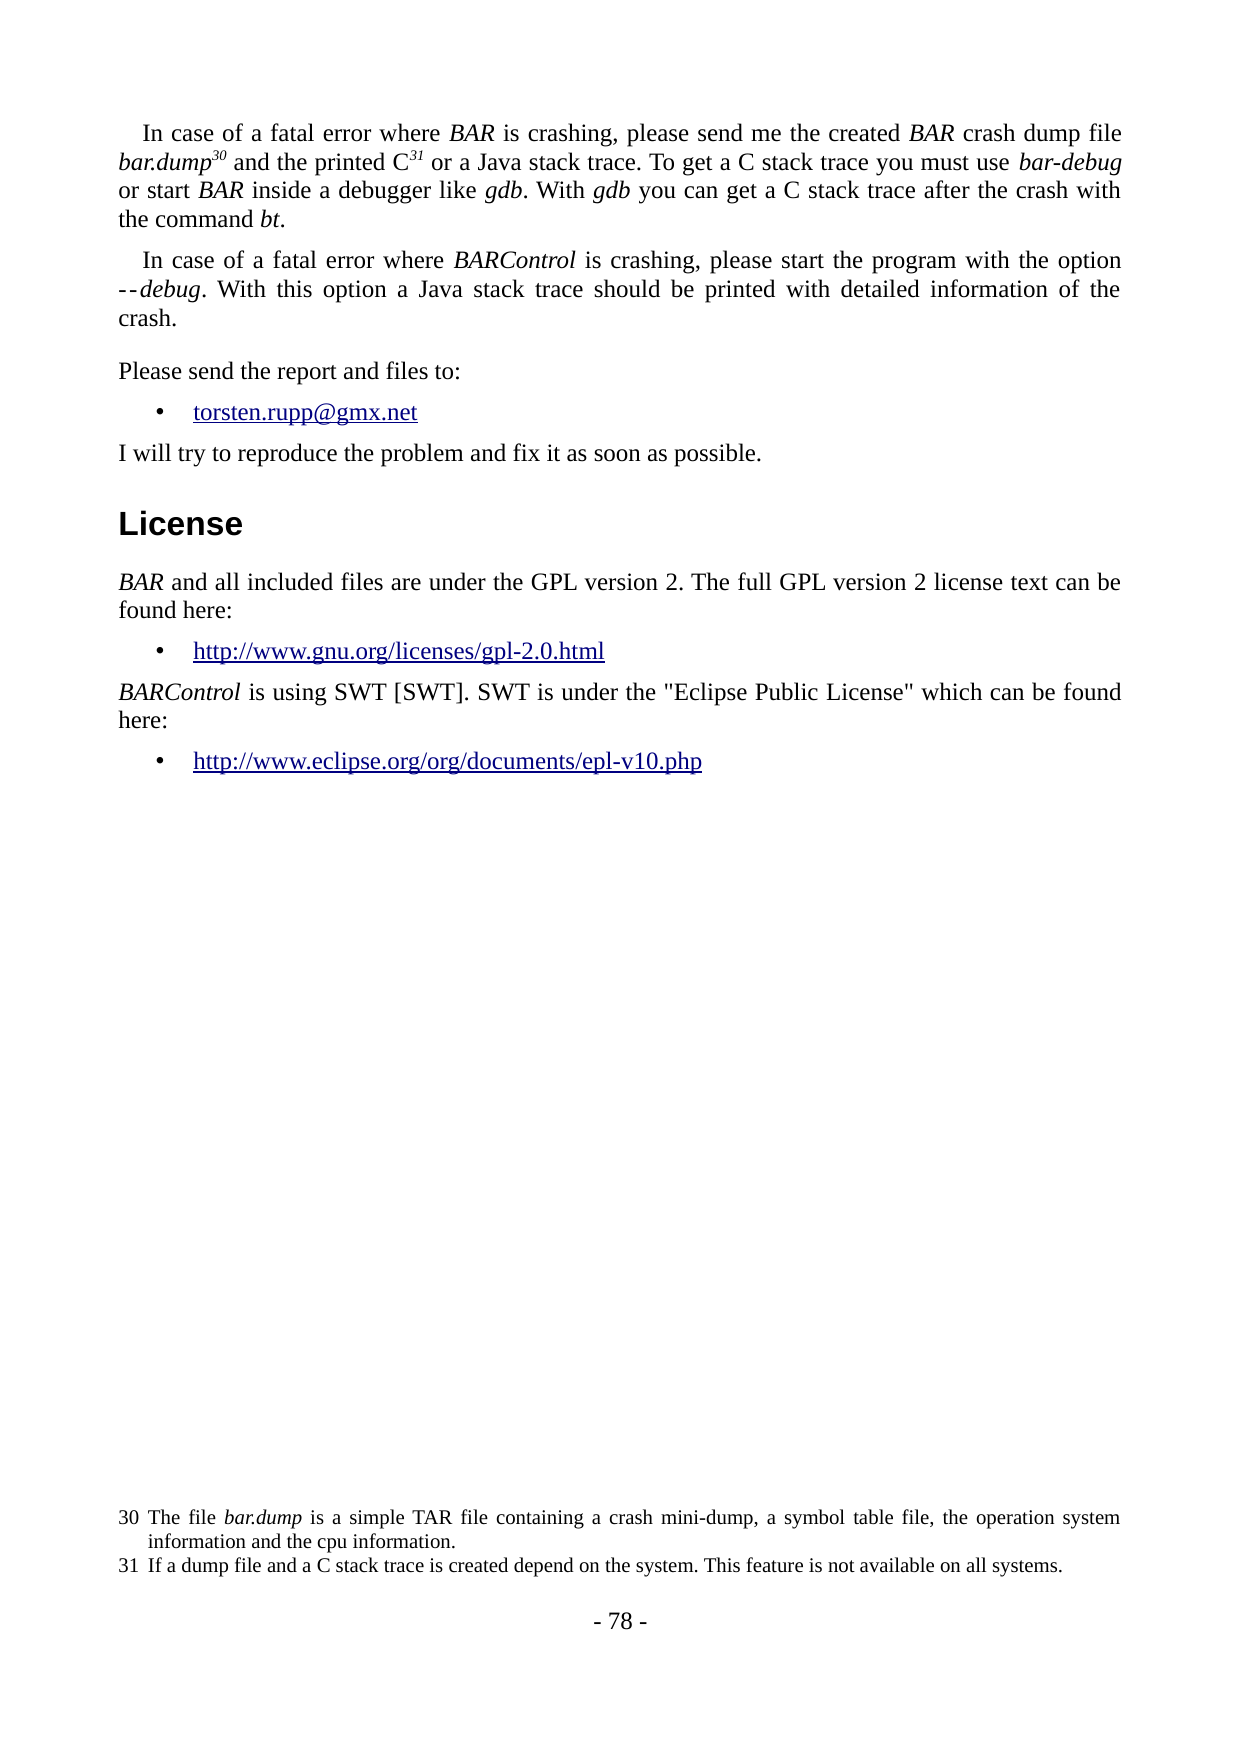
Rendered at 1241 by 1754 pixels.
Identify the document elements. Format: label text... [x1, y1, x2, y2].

text BARControl is using SWT [SWT]. SWT is under the "Eclipse Public License" which can be found here: [118, 677, 1122, 734]
text BAR and all included files are under the GPL version 2. The full GPL version 2 license text can be found here: [118, 567, 1122, 624]
list torsten.rupp@gmx.net [156, 397, 1122, 426]
text If a dump file and a C stack trace is created depend on the system. This feature is not available on all systems. [118, 1553, 1122, 1577]
text The file bar.dump is a simple TAR file containing a crash mini-dump, a symbol table file, the operation system information and the cpu information. [118, 1505, 1122, 1553]
subtitle License [118, 503, 1122, 542]
text In case of a fatal error where BAR is crashing, please send me the created BAR crash dump file bar.dump and the printed C or a Java stack trace. To get a C stack trace you must use bar-debug or start BAR inside a debugger like gdb. With gdb you can get a C stack trace after the crash with the command bt. [118, 118, 1122, 233]
text Please send the report and files to: [118, 356, 1122, 385]
list http://www.eclipse.org/org/documents/epl-v10.php [156, 746, 1122, 775]
text In case of a fatal error where BARControl is crashing, please start the program with the option ‑‑debug. With this option a Java stack trace should be printed with detailed information of the crash. [118, 246, 1122, 332]
list http://www.gnu.org/licenses/gpl-2.0.html [156, 636, 1122, 665]
text I will try to reproduce the problem and fix it as soon as possible. [118, 438, 1122, 467]
